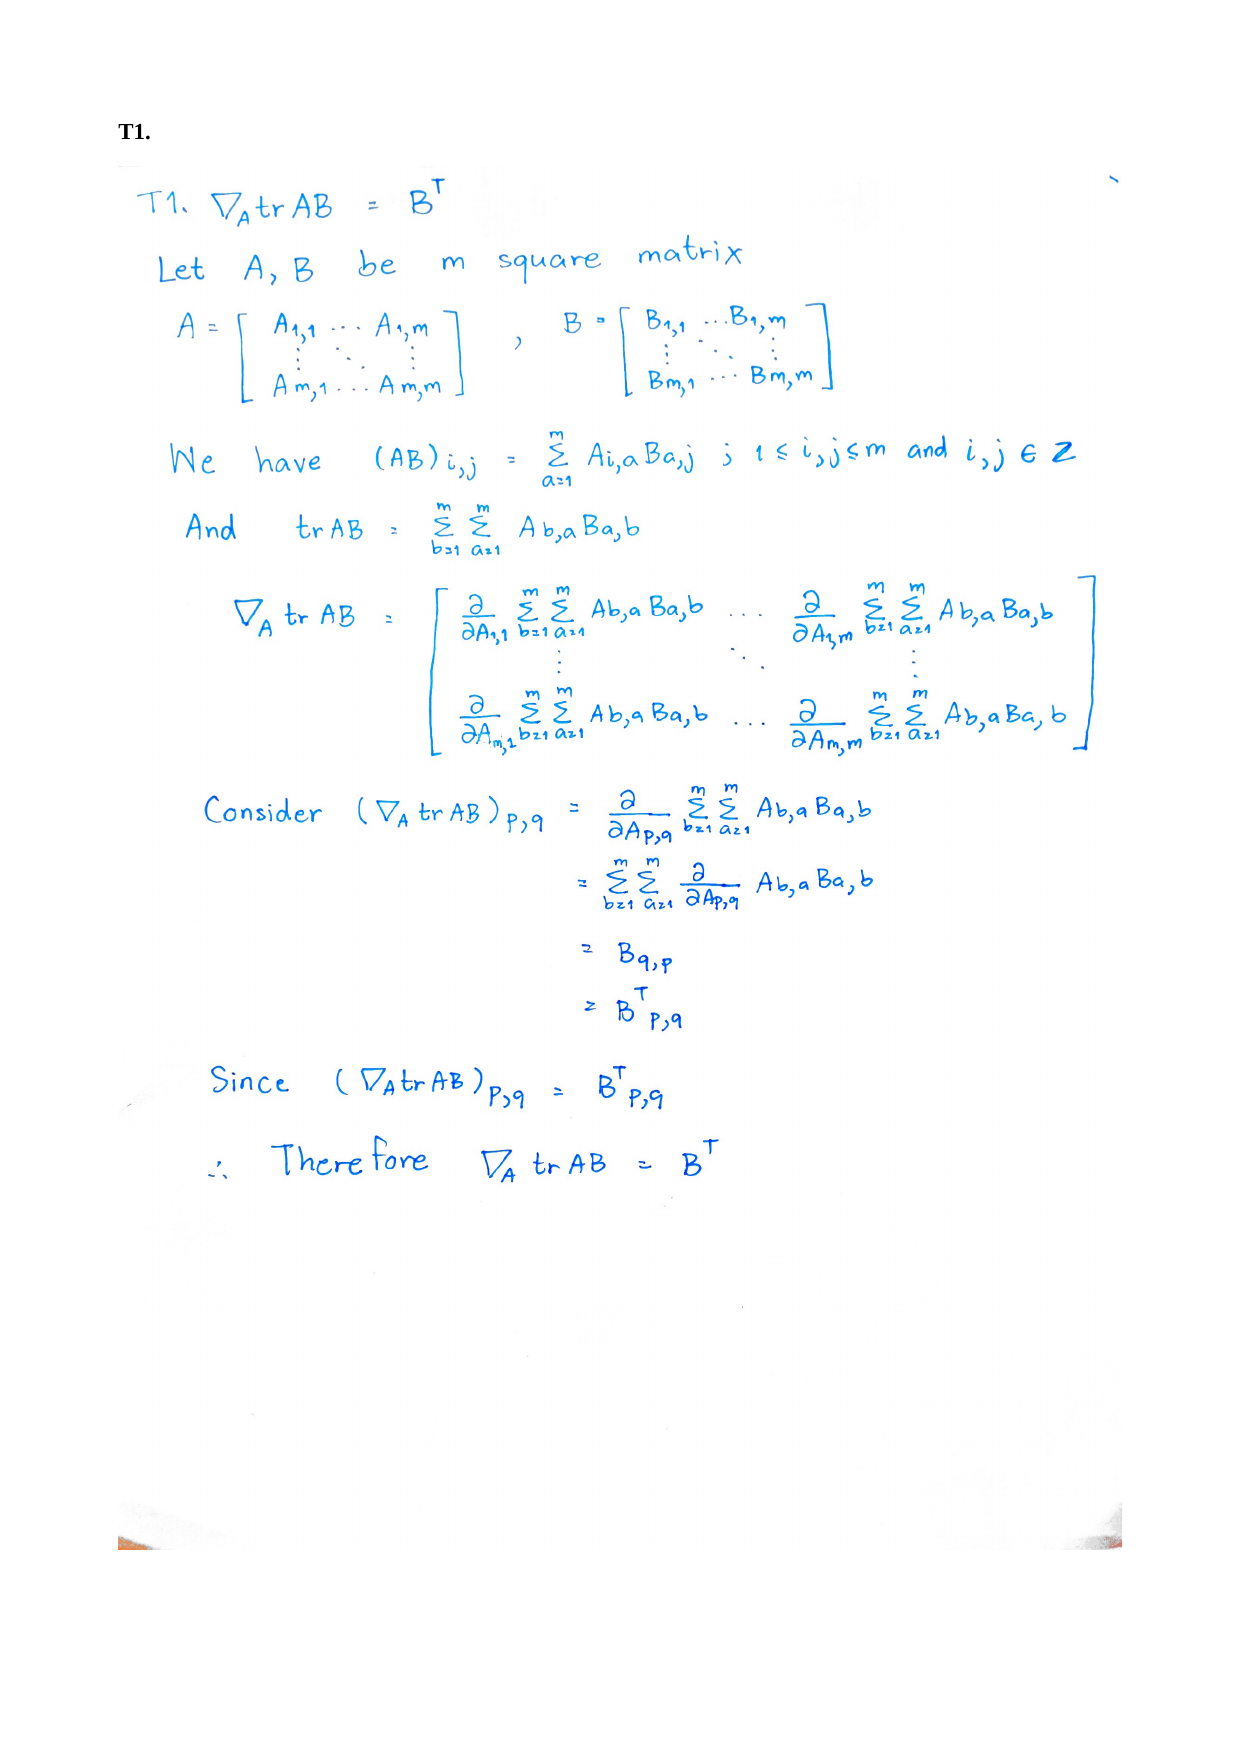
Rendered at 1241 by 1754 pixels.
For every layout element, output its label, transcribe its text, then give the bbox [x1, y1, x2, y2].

text T1. [118, 118, 1122, 144]
picture [118, 166, 1123, 1550]
